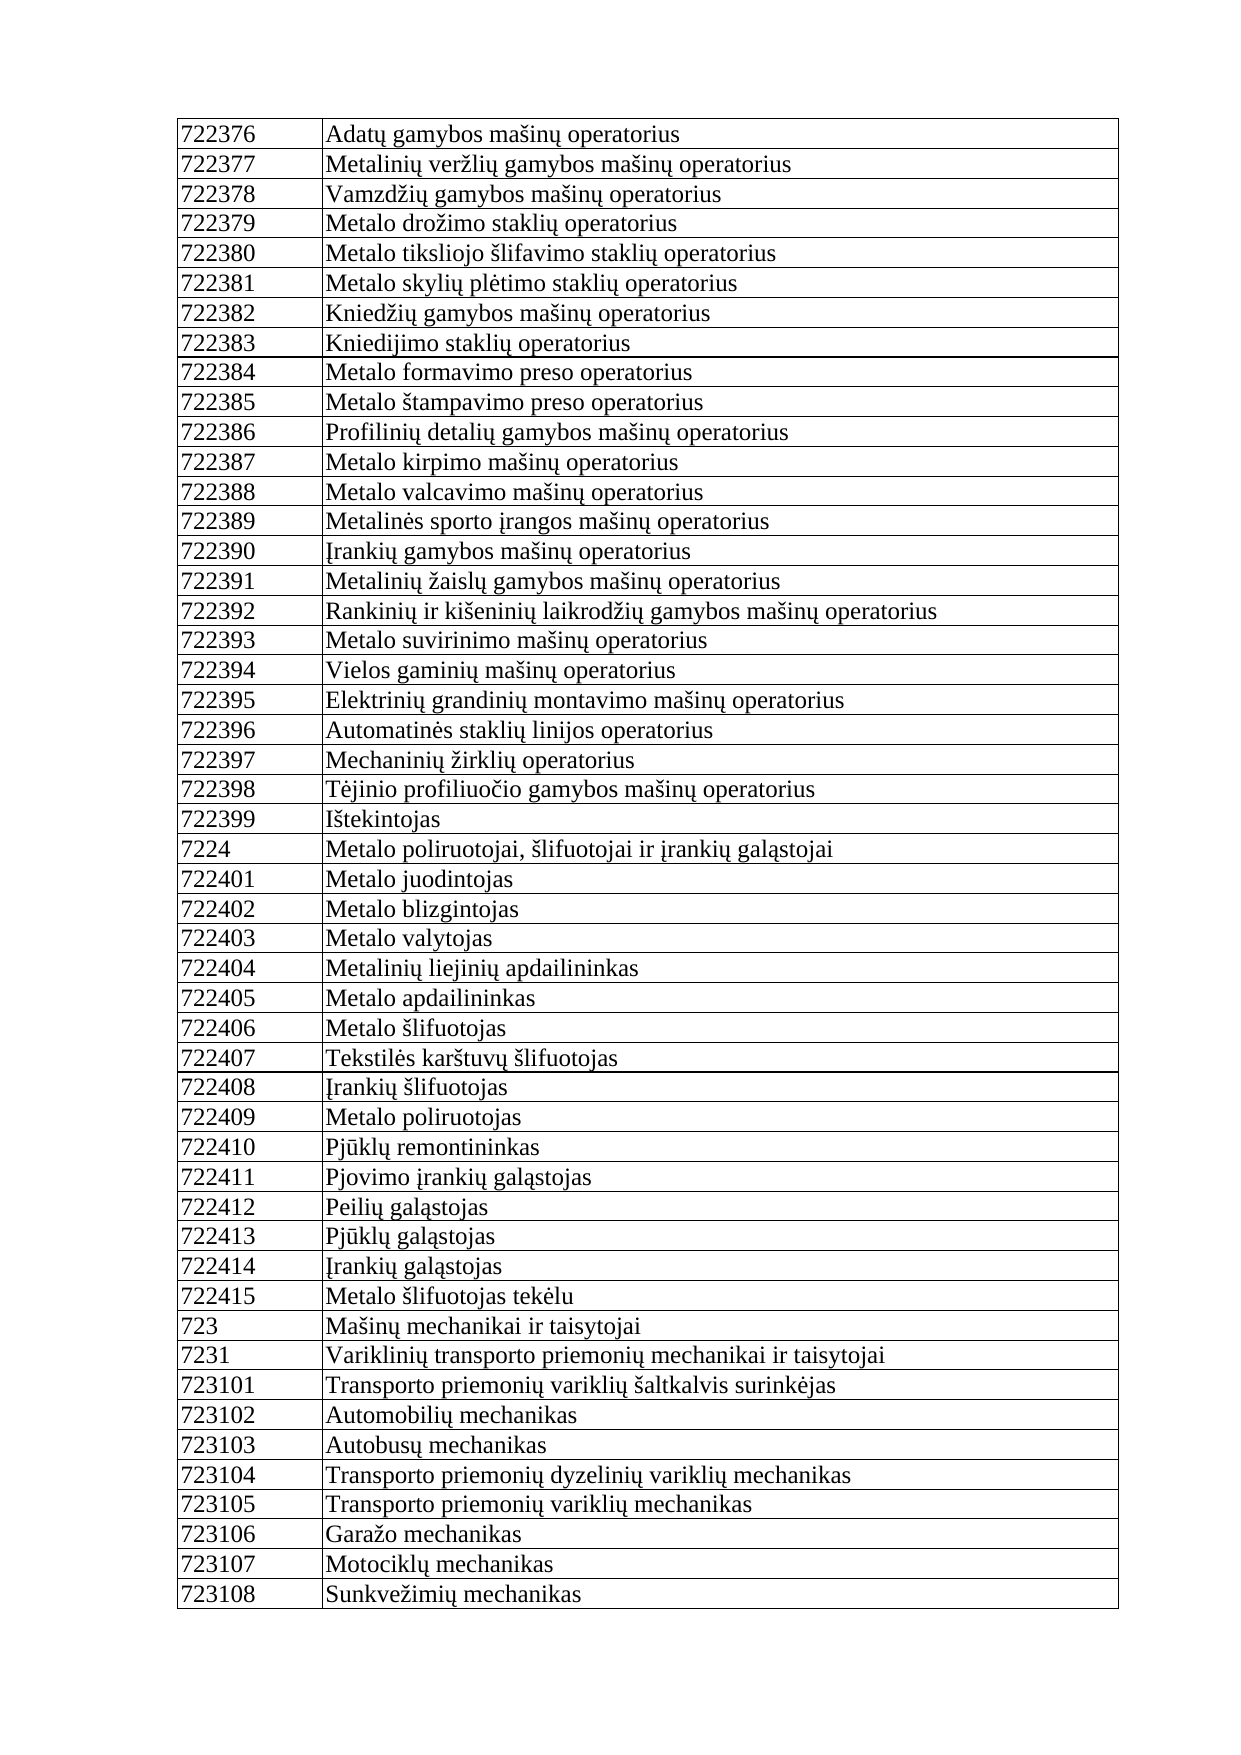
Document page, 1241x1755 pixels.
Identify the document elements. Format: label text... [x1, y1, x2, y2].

table_cell 723103 [178, 1430, 322, 1459]
table_cell 722403 [178, 924, 322, 952]
table_cell Rankinių ir kišeninių laikrodžių gamybos mašinų operatorius [323, 596, 1118, 624]
table_cell Transporto priemonių variklių mechanikas [323, 1490, 1118, 1518]
table_cell 722380 [178, 238, 322, 267]
table_cell 722376 [178, 119, 322, 148]
table_cell 722411 [178, 1162, 322, 1191]
table_cell Garažo mechanikas [323, 1519, 1118, 1548]
table_cell Ištekintojas [323, 804, 1118, 833]
table_cell 722415 [178, 1281, 322, 1310]
table_cell 722387 [178, 447, 322, 476]
table_cell Autobusų mechanikas [323, 1430, 1118, 1459]
table_cell Metalo drožimo staklių operatorius [323, 209, 1118, 237]
table_cell 7224 [178, 834, 322, 863]
table_cell Įrankių šlifuotojas [323, 1073, 1118, 1101]
table_cell 723 [178, 1311, 322, 1339]
table_cell 722398 [178, 775, 322, 803]
table_cell 722402 [178, 894, 322, 922]
table_cell 723104 [178, 1460, 322, 1488]
table_cell Metalo suvirinimo mašinų operatorius [323, 626, 1118, 654]
table_cell Metalo kirpimo mašinų operatorius [323, 447, 1118, 476]
table_cell Kniedijimo staklių operatorius [323, 328, 1118, 356]
table_cell 722413 [178, 1221, 322, 1250]
table_cell 722389 [178, 506, 322, 535]
table_cell 722412 [178, 1192, 322, 1220]
table_cell 722385 [178, 387, 322, 416]
table_cell Metalinės sporto įrangos mašinų operatorius [323, 506, 1118, 535]
table_cell 723102 [178, 1400, 322, 1429]
table_cell 723107 [178, 1549, 322, 1578]
table_cell 722408 [178, 1073, 322, 1101]
table_cell Metalinių žaislų gamybos mašinų operatorius [323, 566, 1118, 595]
table_cell 722404 [178, 953, 322, 982]
table_cell Metalo formavimo preso operatorius [323, 358, 1118, 386]
table_cell 722393 [178, 626, 322, 654]
table_cell Automobilių mechanikas [323, 1400, 1118, 1429]
table_cell Transporto priemonių variklių šaltkalvis surinkėjas [323, 1370, 1118, 1399]
table_cell Elektrinių grandinių montavimo mašinų operatorius [323, 685, 1118, 714]
table_cell 722382 [178, 298, 322, 327]
table_cell 7231 [178, 1341, 322, 1369]
table_cell 722399 [178, 804, 322, 833]
table_cell Įrankių gamybos mašinų operatorius [323, 536, 1118, 565]
table_cell Metalo valytojas [323, 924, 1118, 952]
table_cell 722397 [178, 745, 322, 773]
table_cell 722386 [178, 417, 322, 446]
table_cell 722405 [178, 983, 322, 1012]
table_cell Metalo apdailininkas [323, 983, 1118, 1012]
table_cell Vamzdžių gamybos mašinų operatorius [323, 179, 1118, 207]
table_cell 722392 [178, 596, 322, 624]
table_cell Metalo šlifuotojas [323, 1013, 1118, 1042]
table_cell Automatinės staklių linijos operatorius [323, 715, 1118, 744]
table_cell Metalo blizgintojas [323, 894, 1118, 922]
table_cell Tekstilės karštuvų šlifuotojas [323, 1043, 1118, 1071]
table_cell Metalinių liejinių apdailininkas [323, 953, 1118, 982]
table_cell 722406 [178, 1013, 322, 1042]
table_cell 722414 [178, 1251, 322, 1280]
table_cell Pjovimo įrankių galąstojas [323, 1162, 1118, 1191]
table_cell 722395 [178, 685, 322, 714]
table_cell Peilių galąstojas [323, 1192, 1118, 1220]
table_cell Mechaninių žirklių operatorius [323, 745, 1118, 773]
table_cell 722407 [178, 1043, 322, 1071]
table_cell 722410 [178, 1132, 322, 1161]
table_cell 722377 [178, 149, 322, 178]
table_cell 722409 [178, 1102, 322, 1131]
table_cell Motociklų mechanikas [323, 1549, 1118, 1578]
table_cell 723105 [178, 1490, 322, 1518]
table_cell Metalo tiksliojo šlifavimo staklių operatorius [323, 238, 1118, 267]
table_cell Pjūklų galąstojas [323, 1221, 1118, 1250]
table_cell 723101 [178, 1370, 322, 1399]
table_cell 723108 [178, 1579, 322, 1608]
table_cell Vielos gaminių mašinų operatorius [323, 655, 1118, 684]
table_cell Sunkvežimių mechanikas [323, 1579, 1118, 1608]
table_cell 722381 [178, 268, 322, 297]
table_cell 722391 [178, 566, 322, 595]
table_cell Įrankių galąstojas [323, 1251, 1118, 1280]
table_cell 722396 [178, 715, 322, 744]
table_cell 722384 [178, 358, 322, 386]
table_cell Metalo šlifuotojas tekėlu [323, 1281, 1118, 1310]
table_cell 722390 [178, 536, 322, 565]
table_cell Transporto priemonių dyzelinių variklių mechanikas [323, 1460, 1118, 1488]
table_cell 722379 [178, 209, 322, 237]
table_cell 722378 [178, 179, 322, 207]
table_cell 722388 [178, 477, 322, 505]
table_cell Profilinių detalių gamybos mašinų operatorius [323, 417, 1118, 446]
table_cell Metalo poliruotojas [323, 1102, 1118, 1131]
table_cell Mašinų mechanikai ir taisytojai [323, 1311, 1118, 1339]
table_cell Metalo valcavimo mašinų operatorius [323, 477, 1118, 505]
table_cell 722401 [178, 864, 322, 893]
table_cell Kniedžių gamybos mašinų operatorius [323, 298, 1118, 327]
table_cell Metalo juodintojas [323, 864, 1118, 893]
table_cell Metalo skylių plėtimo staklių operatorius [323, 268, 1118, 297]
table_cell 722394 [178, 655, 322, 684]
table_cell Tėjinio profiliuočio gamybos mašinų operatorius [323, 775, 1118, 803]
table_cell Metalinių veržlių gamybos mašinų operatorius [323, 149, 1118, 178]
table_cell Pjūklų remontininkas [323, 1132, 1118, 1161]
table_cell 723106 [178, 1519, 322, 1548]
table_cell Metalo poliruotojai, šlifuotojai ir įrankių galąstojai [323, 834, 1118, 863]
table_cell Adatų gamybos mašinų operatorius [323, 119, 1118, 148]
table_cell Metalo štampavimo preso operatorius [323, 387, 1118, 416]
table_cell 722383 [178, 328, 322, 356]
table_cell Variklinių transporto priemonių mechanikai ir taisytojai [323, 1341, 1118, 1369]
